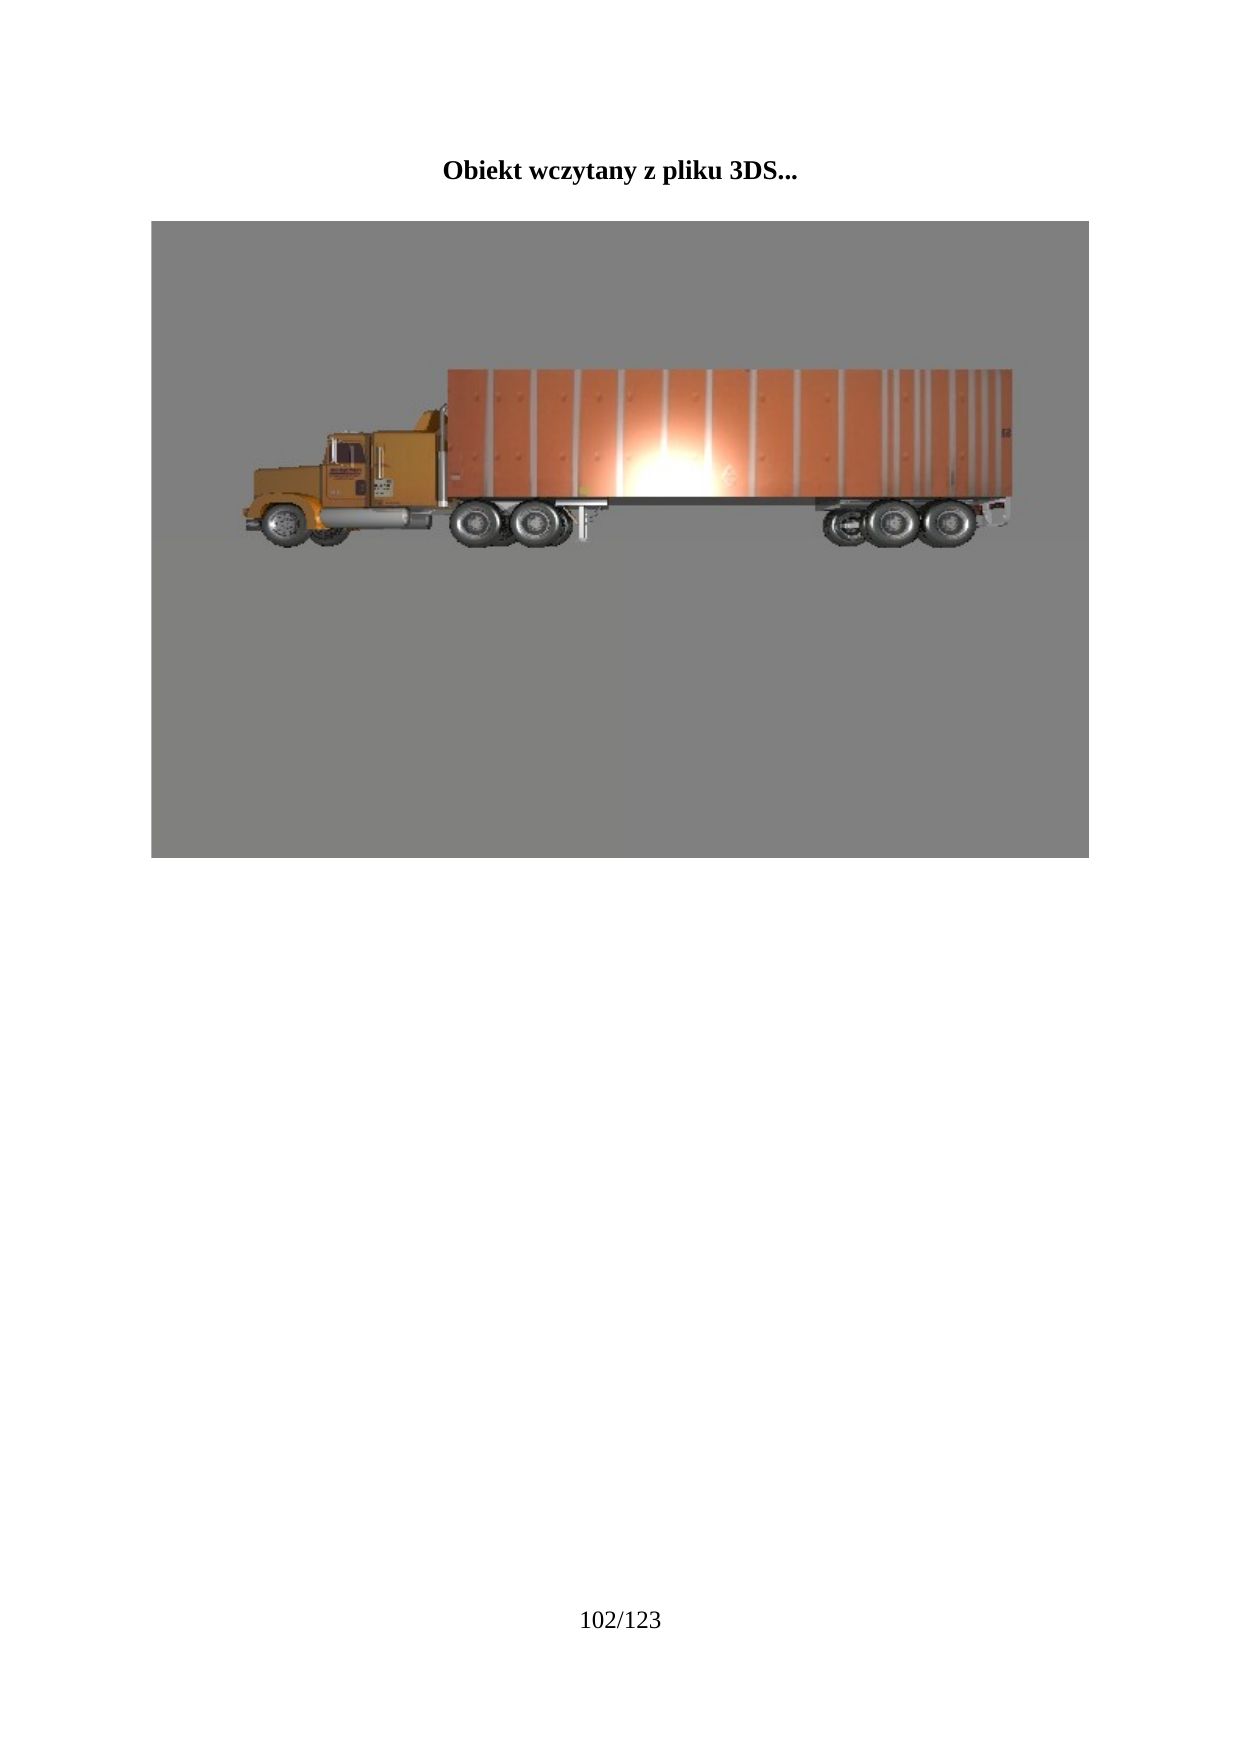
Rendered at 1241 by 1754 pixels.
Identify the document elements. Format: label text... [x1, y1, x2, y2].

picture [151, 221, 1089, 858]
text Obiekt wczytany z pliku 3DS... [118, 155, 1122, 185]
